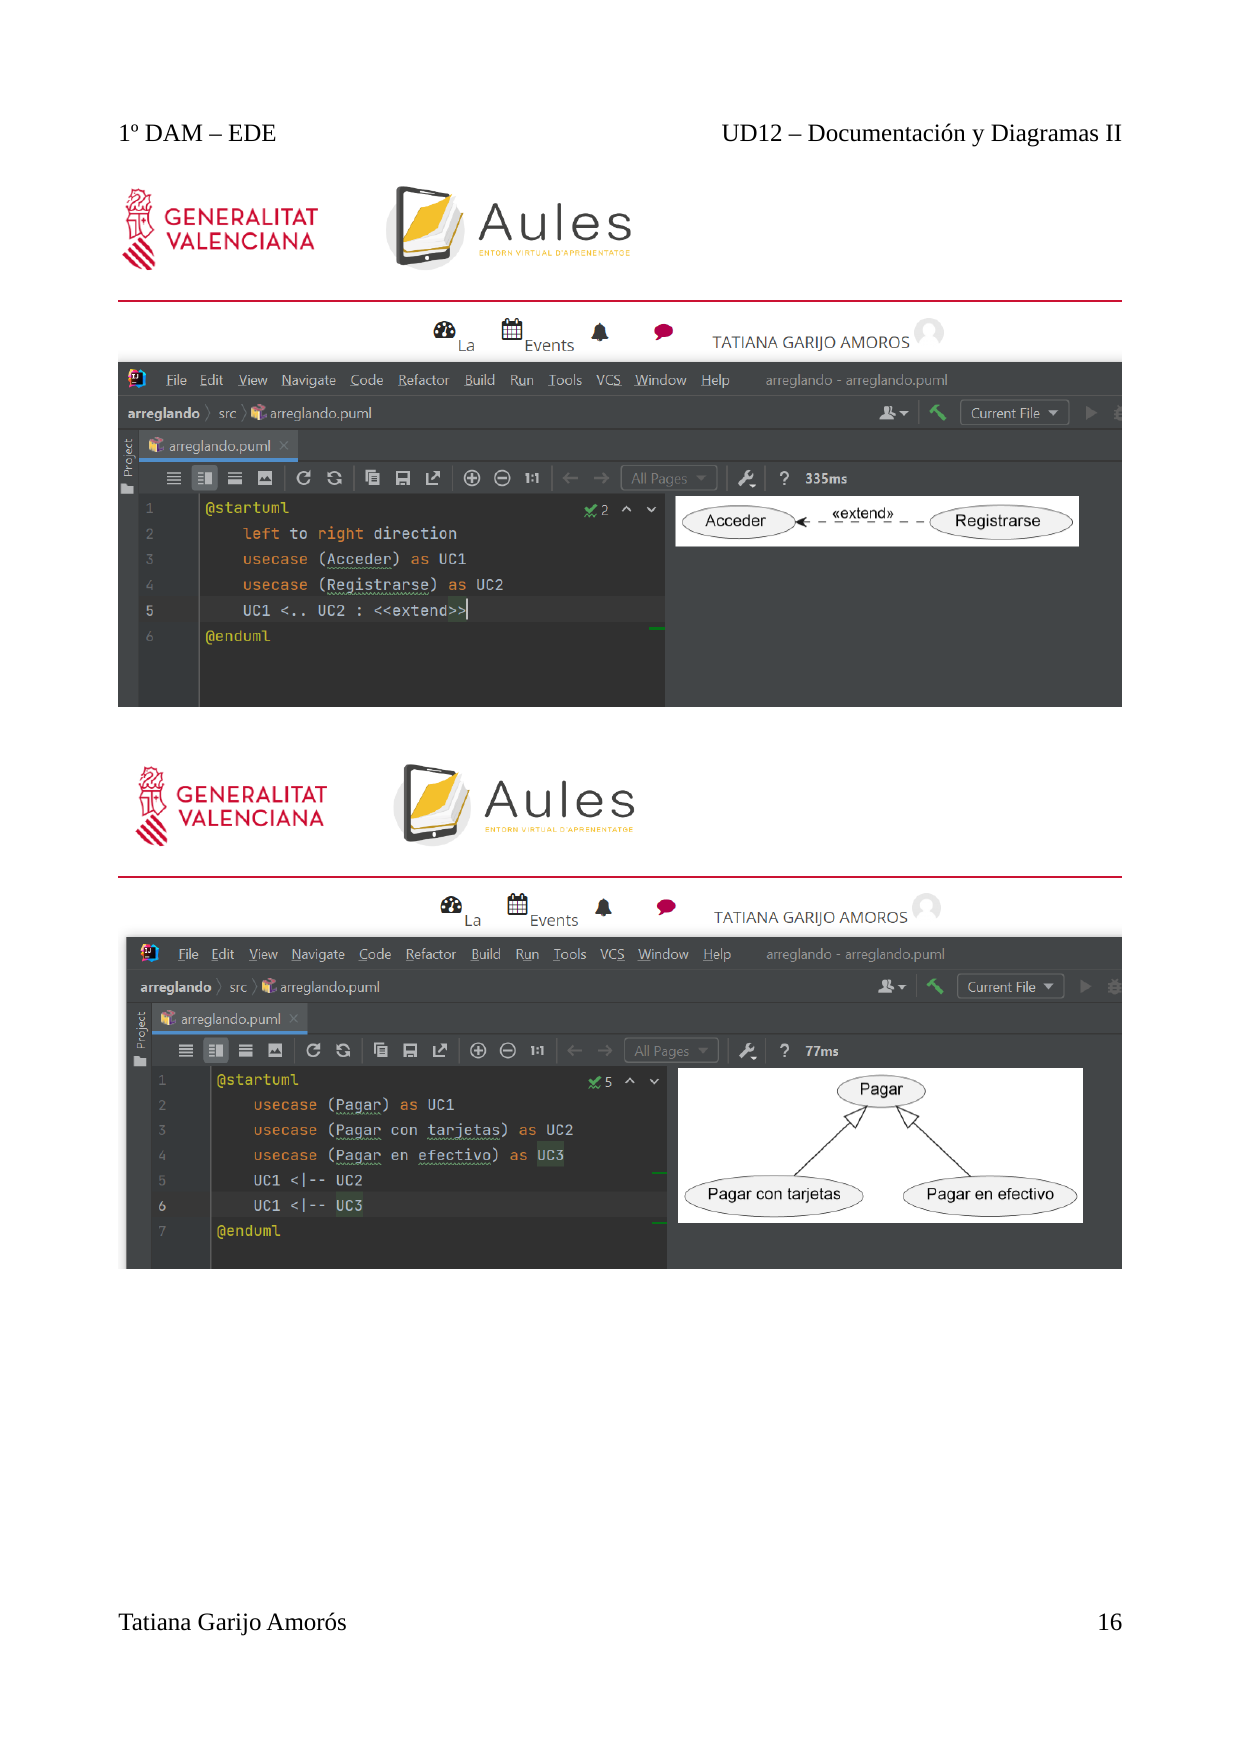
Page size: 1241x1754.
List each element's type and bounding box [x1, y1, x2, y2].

picture [118, 748, 1122, 1269]
picture [118, 176, 1122, 707]
